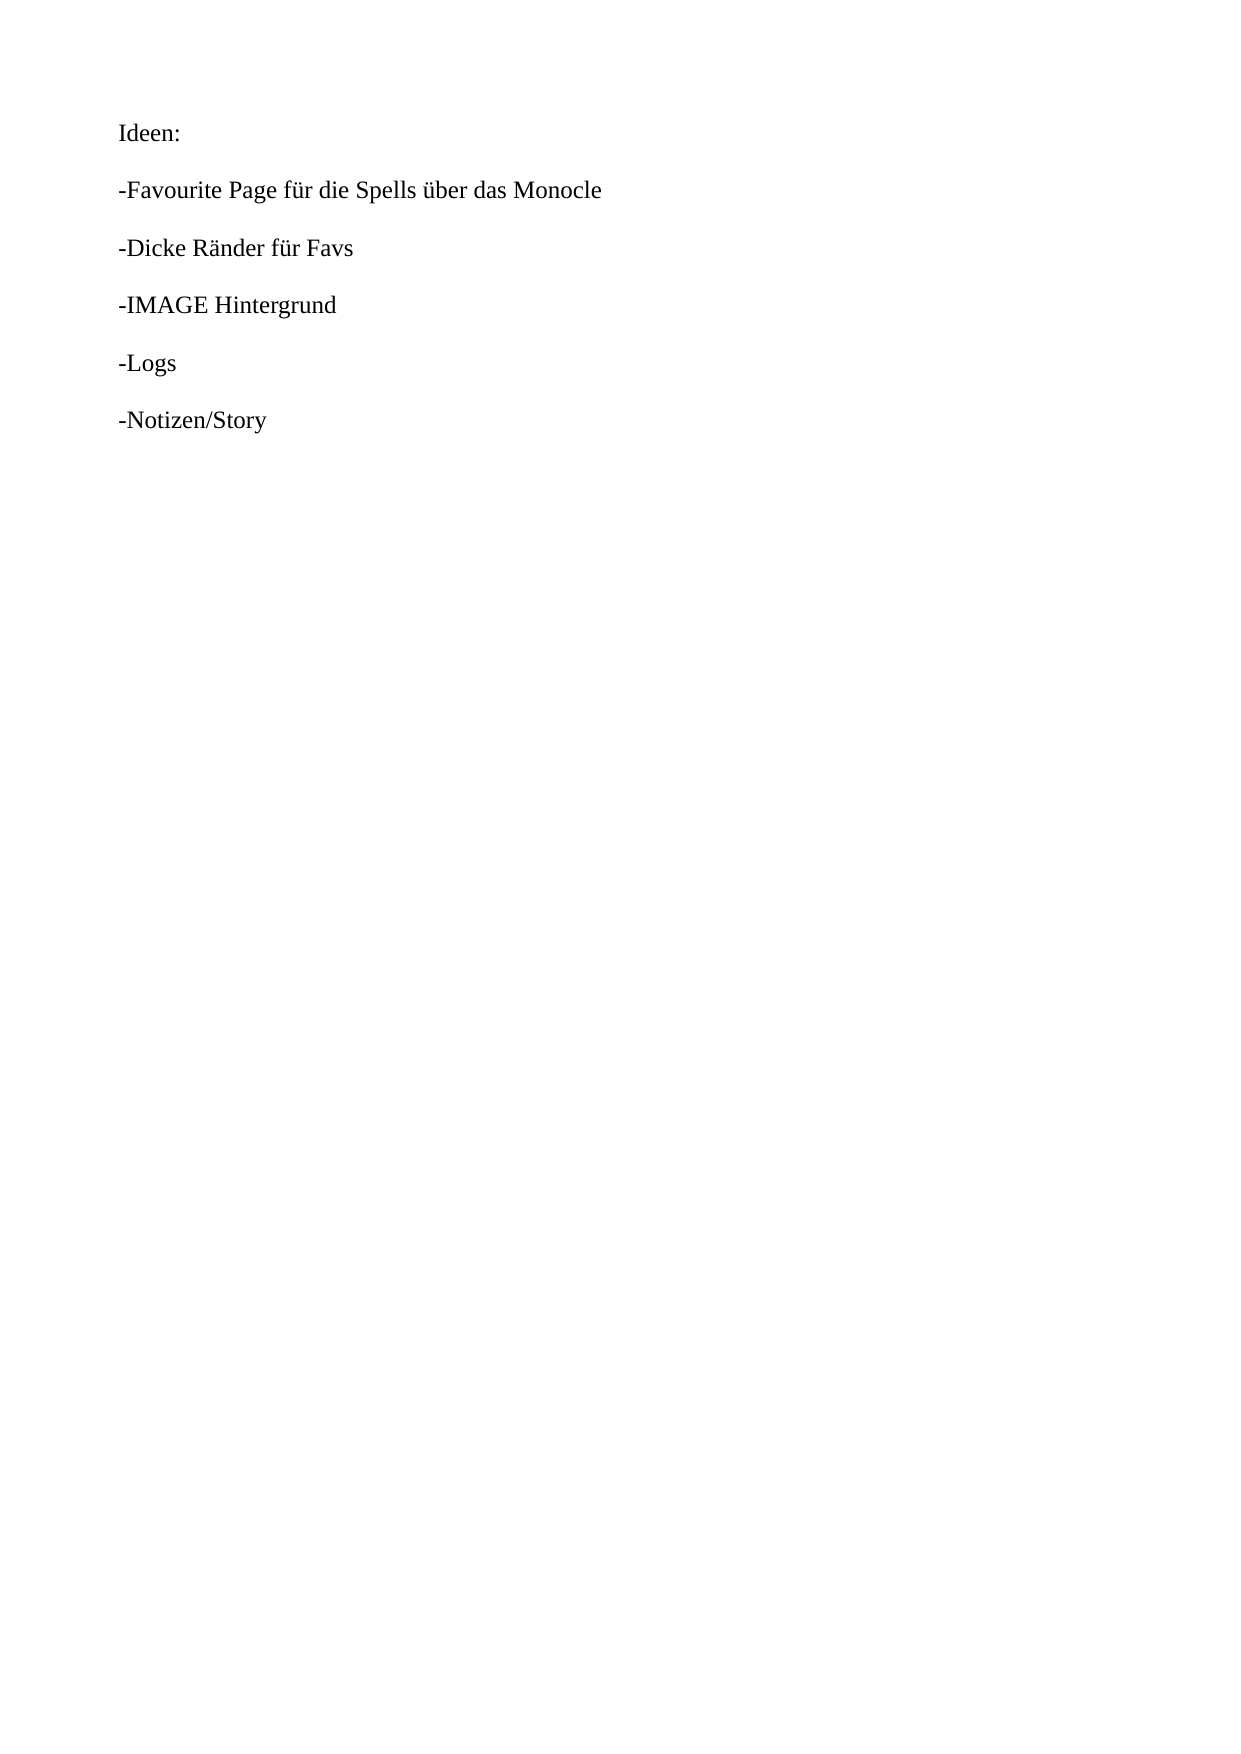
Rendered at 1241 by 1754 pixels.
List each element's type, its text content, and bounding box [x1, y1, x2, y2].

text -Dicke Ränder für Favs [118, 233, 1122, 262]
text -IMAGE Hintergrund [118, 291, 1122, 319]
text Ideen: [118, 118, 1122, 147]
text -Notizen/Story [118, 406, 1122, 434]
text -Favourite Page für die Spells über das Monocle [118, 176, 1122, 204]
text -Logs [118, 348, 1122, 377]
